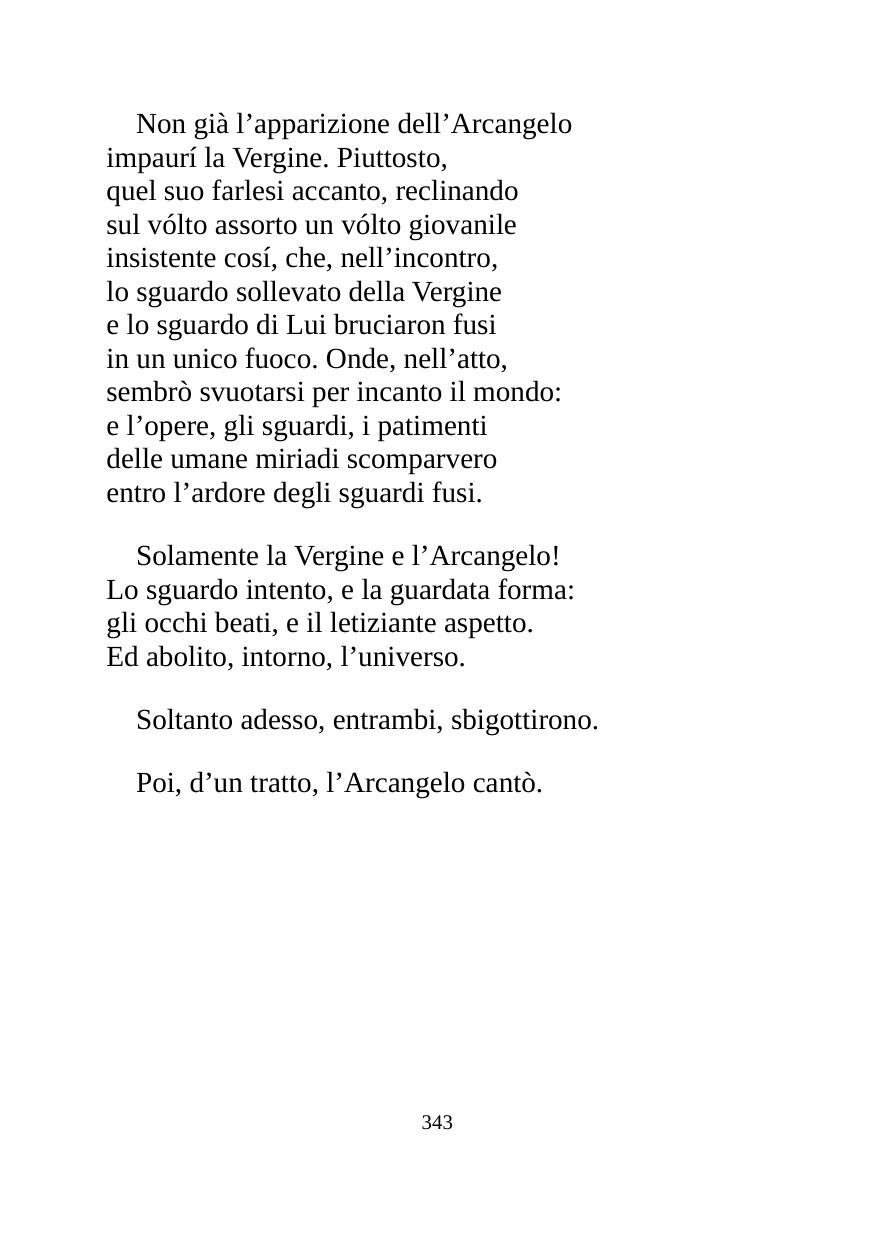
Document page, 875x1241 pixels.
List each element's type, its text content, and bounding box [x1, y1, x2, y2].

text Soltanto adesso, entrambi, sbigottirono. [106, 702, 768, 735]
text Poi, d’un tratto, l’Arcangelo cantò. [106, 765, 768, 798]
text Solamente la Vergine e l’Arcangelo! Lo sguardo intento, e la guardata forma: gli occhi beati, e il letiziante aspetto. Ed abolito, intorno, l’universo. [106, 538, 768, 672]
text Non già l’apparizione dell’Arcangelo impaurí la Vergine. Piuttosto, quel suo farlesi accanto, reclinando sul vólto assorto un vólto giovanile insistente cosí, che, nell’incontro, lo sguardo sollevato della Vergine e lo sguardo di Lui bruciaron fusi in un unico fuoco. Onde, nell’atto, sembrò svuotarsi per incanto il mondo: e l’opere, gli sguardi, i patimenti delle umane miriadi scomparvero entro l’ardore degli sguardi fusi. [106, 106, 768, 509]
